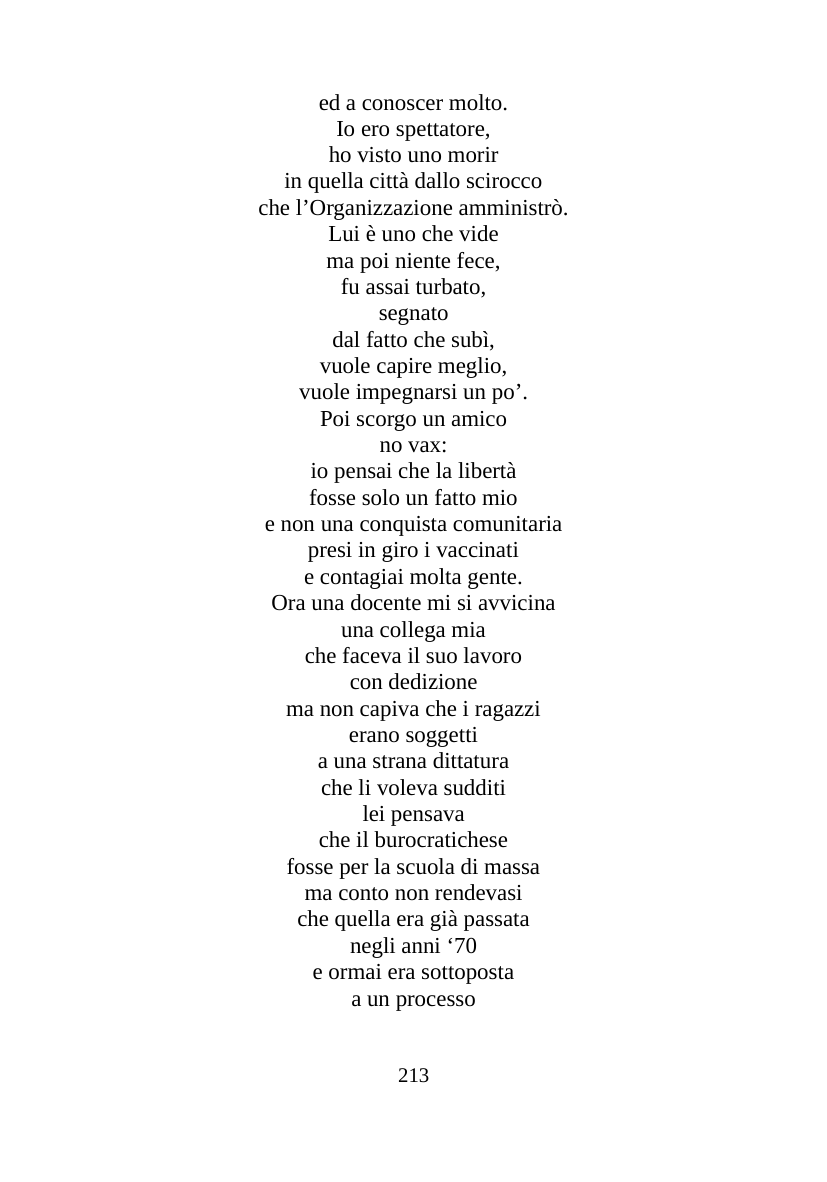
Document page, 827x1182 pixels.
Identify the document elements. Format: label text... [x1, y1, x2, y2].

text lei pensava [88, 800, 738, 826]
text Ora una docente mi si avvicina [88, 589, 738, 616]
text Lui è uno che vide [88, 220, 738, 247]
text ma poi niente fece, [88, 247, 738, 273]
text che il burocratichese [88, 826, 738, 853]
text in quella città dallo scirocco [88, 168, 738, 194]
text che l’Organizzazione amministrò. [88, 194, 738, 220]
text ma conto non rendevasi [88, 879, 738, 906]
text una collega mia [88, 616, 738, 642]
text a un processo [88, 984, 738, 1011]
text io pensai che la libertà [88, 457, 738, 484]
text fosse per la scuola di massa [88, 853, 738, 879]
text vuole impegnarsi un po’. [88, 378, 738, 405]
text ed a conoscer molto. [88, 88, 738, 115]
text Io ero spettatore, [88, 115, 738, 141]
text ho visto uno morir [88, 141, 738, 168]
text presi in giro i vaccinati [88, 537, 738, 563]
text che faceva il suo lavoro [88, 642, 738, 668]
text con dedizione [88, 668, 738, 695]
text fu assai turbato, [88, 273, 738, 299]
text erano soggetti [88, 721, 738, 747]
text e non una conquista comunitaria [88, 510, 738, 537]
text e ormai era sottoposta [88, 958, 738, 984]
text che quella era già passata [88, 906, 738, 932]
text segnato [88, 299, 738, 326]
text e contagiai molta gente. [88, 563, 738, 589]
text a una strana dittatura [88, 747, 738, 774]
text no vax: [88, 431, 738, 457]
text Poi scorgo un amico [88, 405, 738, 431]
text fosse solo un fatto mio [88, 484, 738, 510]
text vuole capire meglio, [88, 352, 738, 378]
text che li voleva sudditi [88, 774, 738, 800]
text negli anni ‘70 [88, 932, 738, 958]
text ma non capiva che i ragazzi [88, 695, 738, 721]
text dal fatto che subì, [88, 326, 738, 352]
